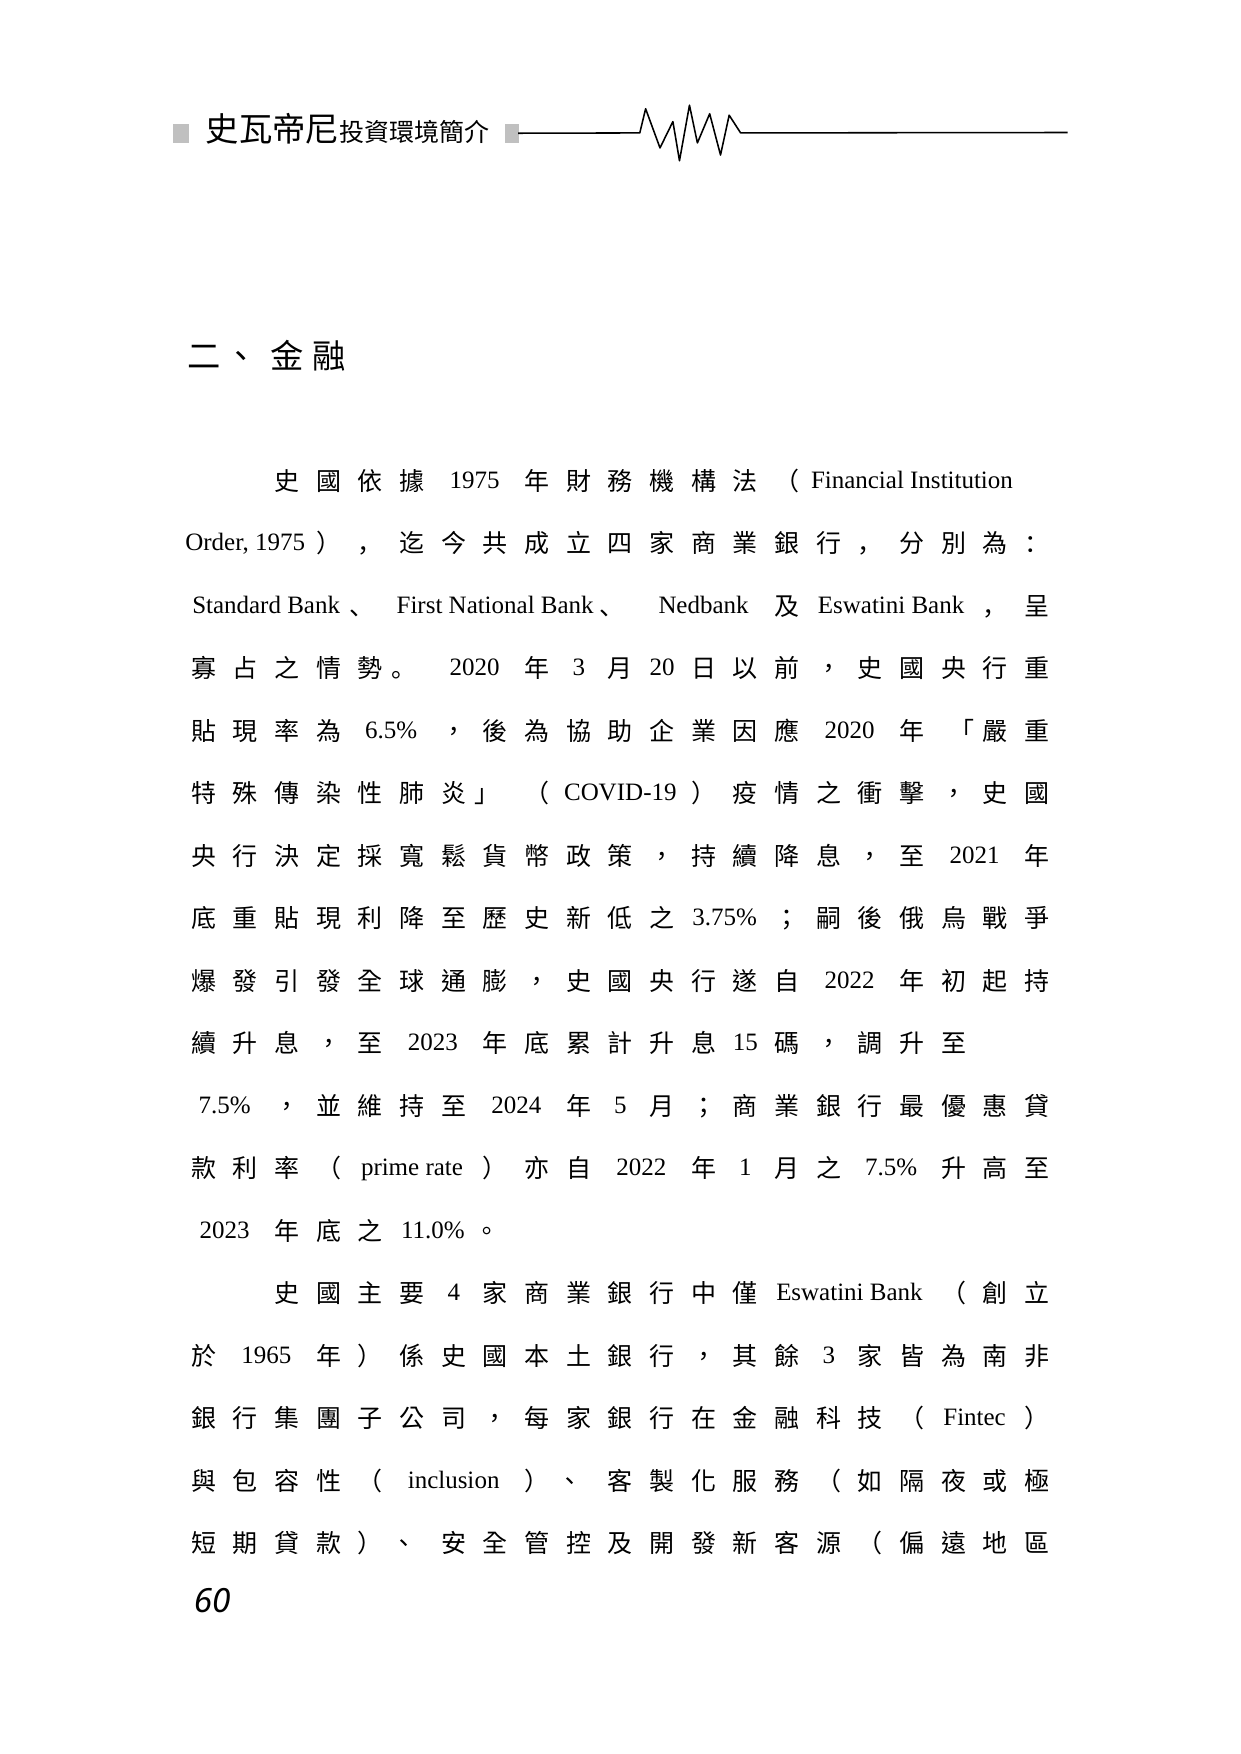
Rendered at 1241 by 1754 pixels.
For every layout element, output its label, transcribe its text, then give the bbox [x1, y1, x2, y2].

text 史國依據1975年財務機構法（Financial Institution Order, 1975），迄今共成立四家商業銀行，分別為：Standard Bank、First National Bank、Nedbank及Eswatini Bank，呈寡占之情勢。2020年3月20日以前，史國央行重貼現率為6.5%，後為協助企業因應2020年「嚴重特殊傳染性肺炎」（COVID-19）疫情之衝擊，史國央行決定採寬鬆貨幣政策，持續降息，至2021年底重貼現利降至歷史新低之3.75%；嗣後俄烏戰爭爆發引發全球通膨，史國央行遂自2022年初起持續升息，至2023年底累計升息15碼，調升至7.5%，並維持至2024年5月；商業銀行最優惠貸款利率（prime rate）亦自2022年1月之7.5%升高至2023年底之11.0%。 [183, 438, 1058, 1250]
text 史國主要4家商業銀行中僅Eswatini Bank（創立於1965年）係史國本土銀行，其餘3家皆為南非銀行集團子公司，每家銀行在金融科技（Fintec）與包容性（inclusion）、客製化服務（如隔夜或極短期貸款）、安全管控及開發新客源（偏遠地區 [183, 1250, 1058, 1563]
text 二、金融 [183, 313, 1058, 375]
